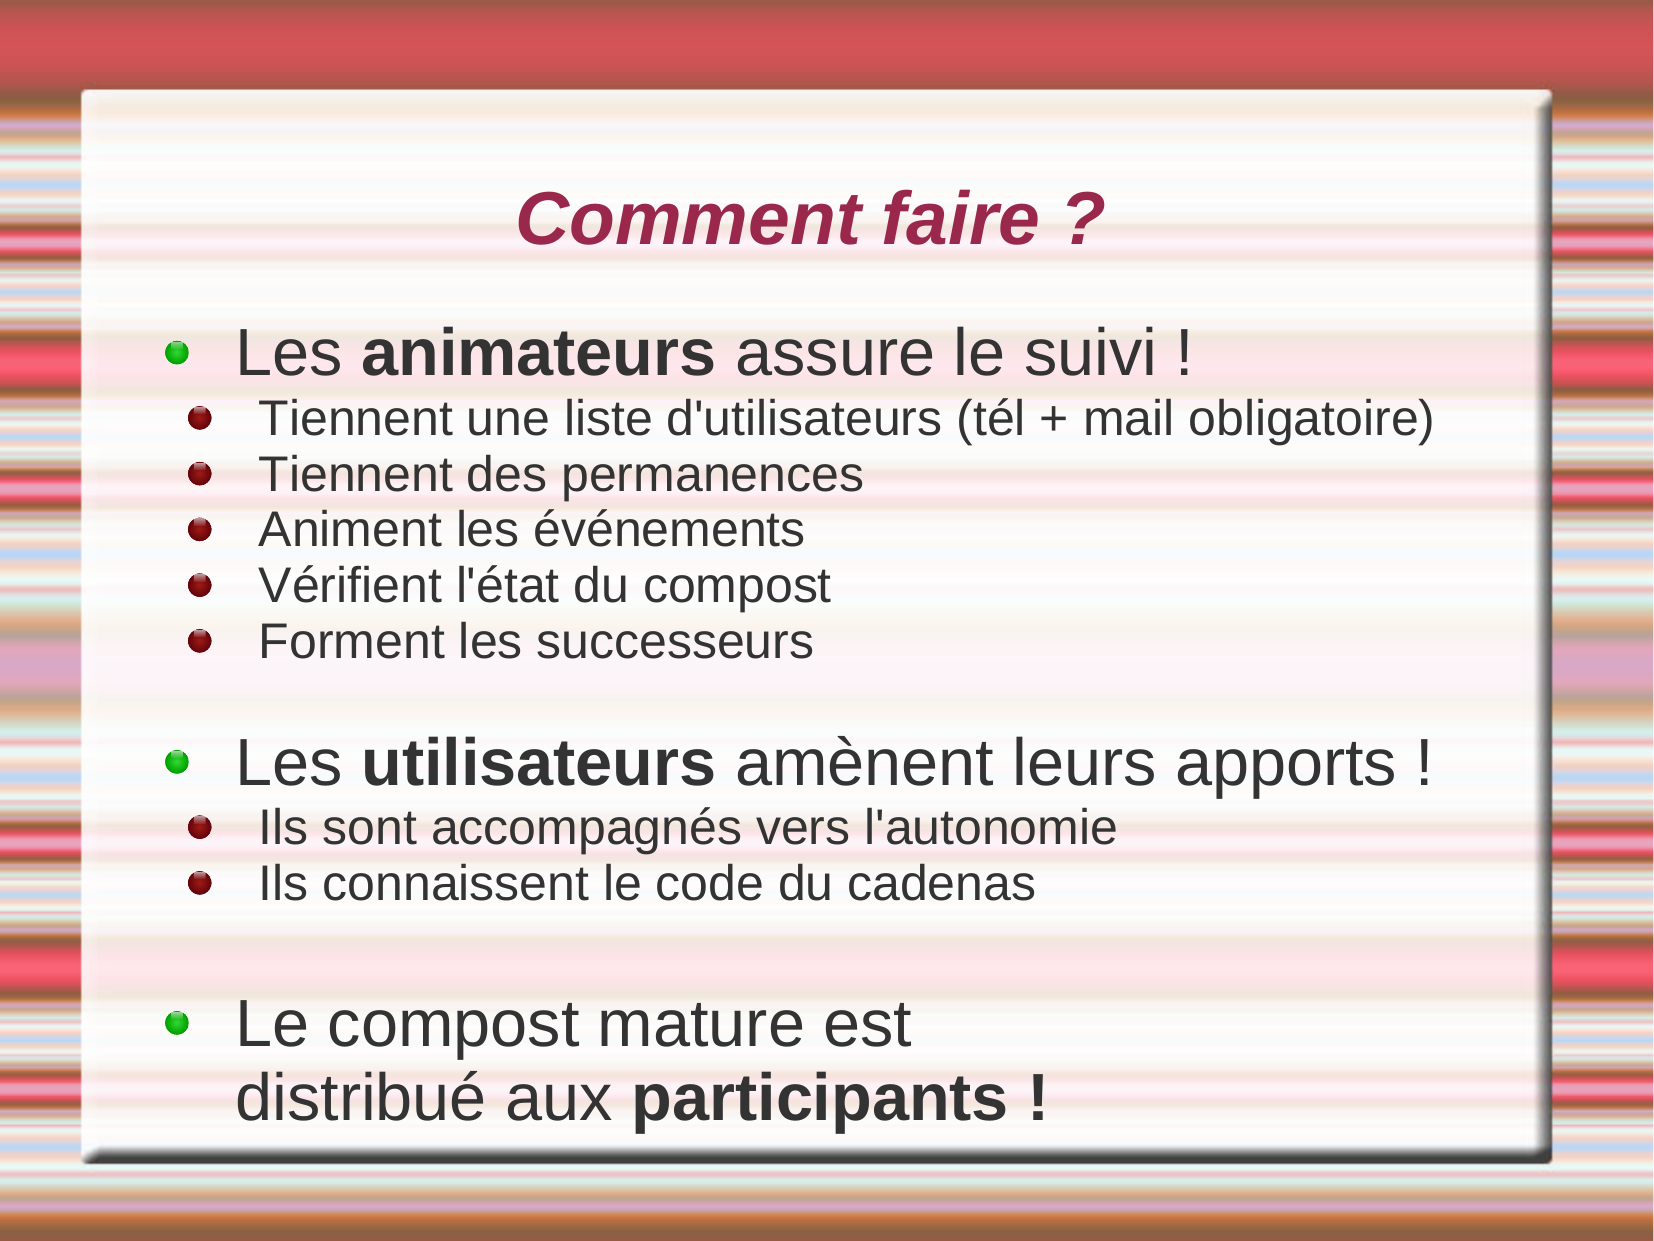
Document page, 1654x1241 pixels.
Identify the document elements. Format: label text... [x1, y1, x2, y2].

picture [0, 0, 1654, 1241]
list Les animateurs assure le suivi ! Tiennent une liste d'utilisateurs (tél + mail obligatoire) Tiennent des permanences Animent les événements Vérifient l'état du compost Forment les successeurs Les utilisateurs amènent leurs apports ! Ils sont accompagnés vers l'autonomie Ils connaissent le code du cadenas Le compost mature est distribué aux participants ! [152, 315, 1534, 1136]
title Comment faire ? [88, 114, 1534, 322]
